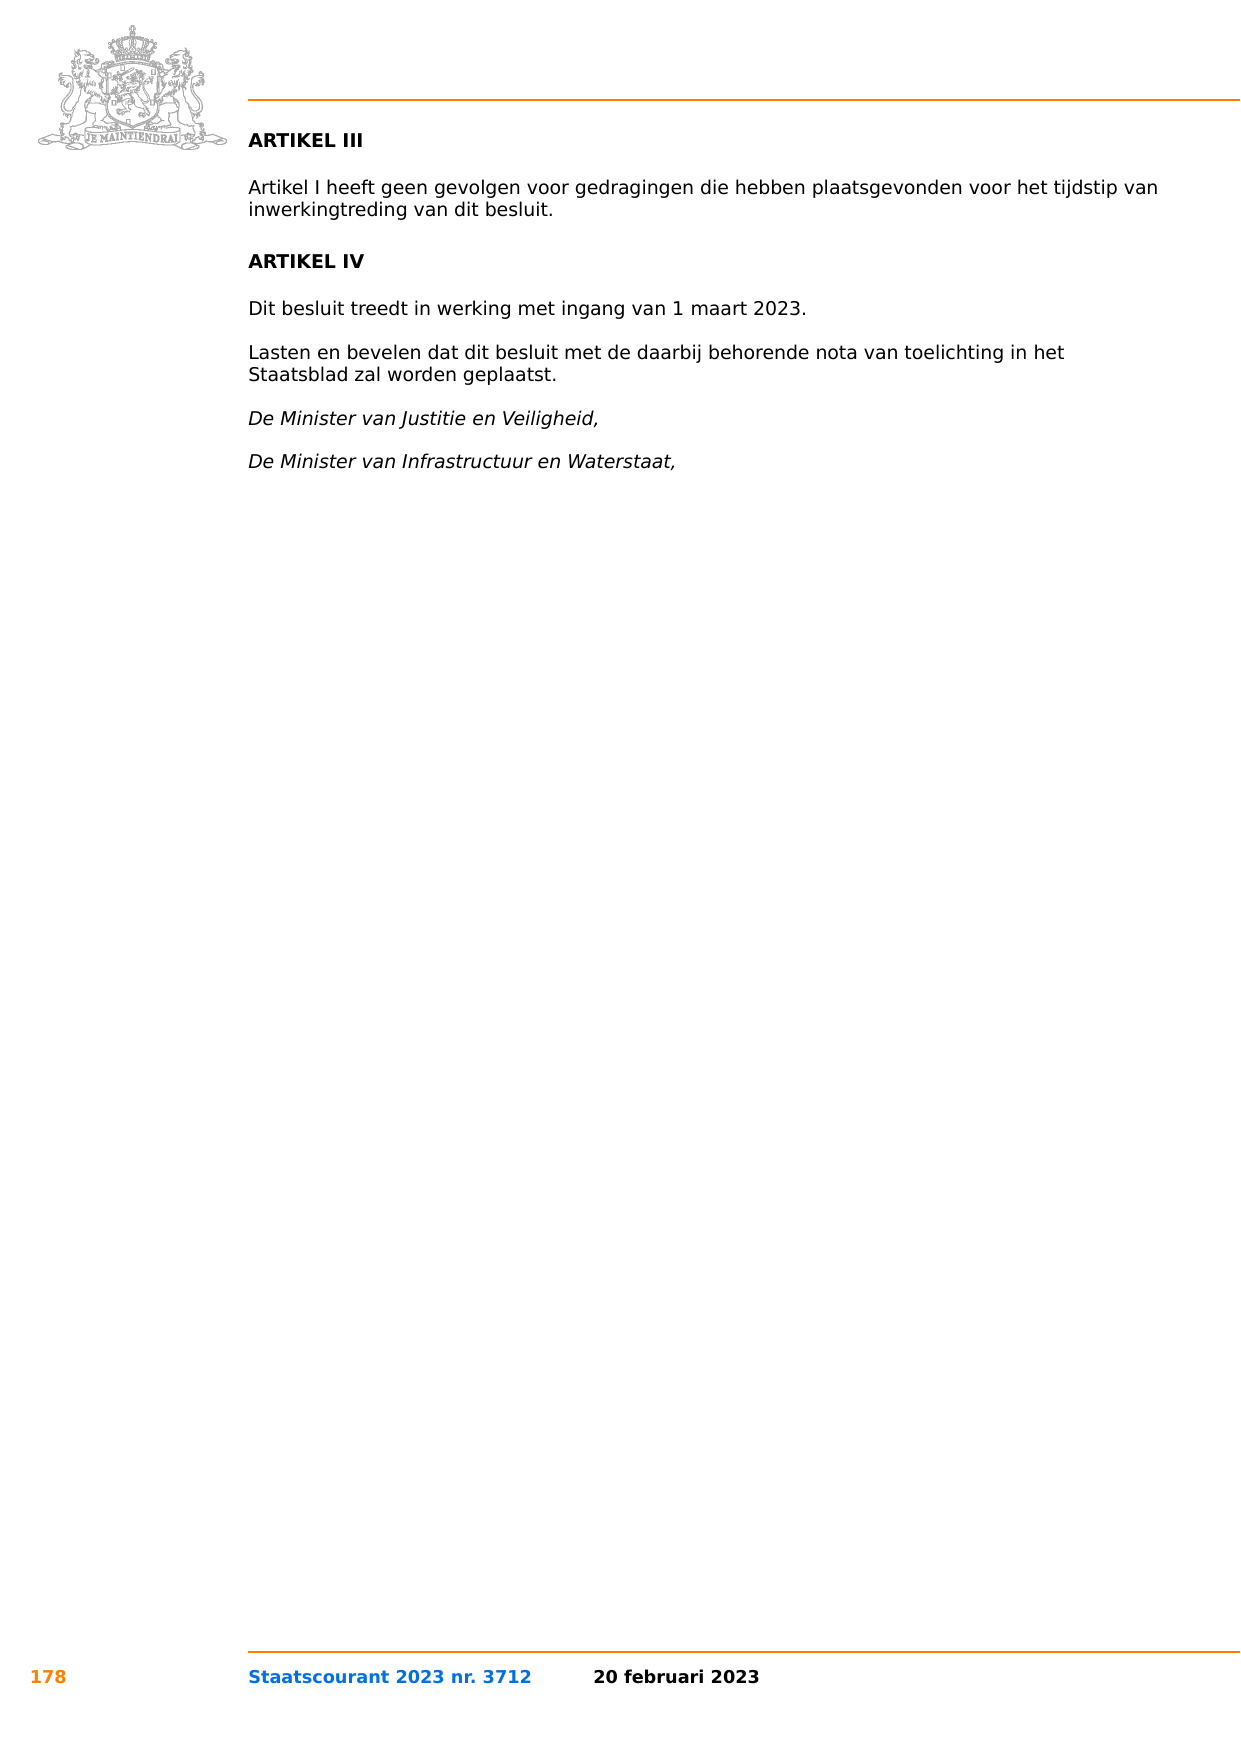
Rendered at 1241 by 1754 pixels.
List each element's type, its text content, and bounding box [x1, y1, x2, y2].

subtitle ARTIKEL III [248, 130, 1163, 152]
text De Minister van Justitie en Veiligheid, [248, 407, 1163, 429]
text De Minister van Infrastructuur en Waterstaat, [248, 451, 1163, 473]
text Dit besluit treedt in werking met ingang van 1 maart 2023. [248, 298, 1163, 320]
subtitle ARTIKEL IV [248, 251, 1163, 273]
text Artikel I heeft geen gevolgen voor gedragingen die hebben plaatsgevonden voor het tijdstip van inwerkingtreding van dit besluit. [248, 177, 1163, 221]
text Lasten en bevelen dat dit besluit met de daarbij behorende nota van toelichting in het Staatsblad zal worden geplaatst. [248, 342, 1163, 386]
picture [38, 25, 227, 150]
